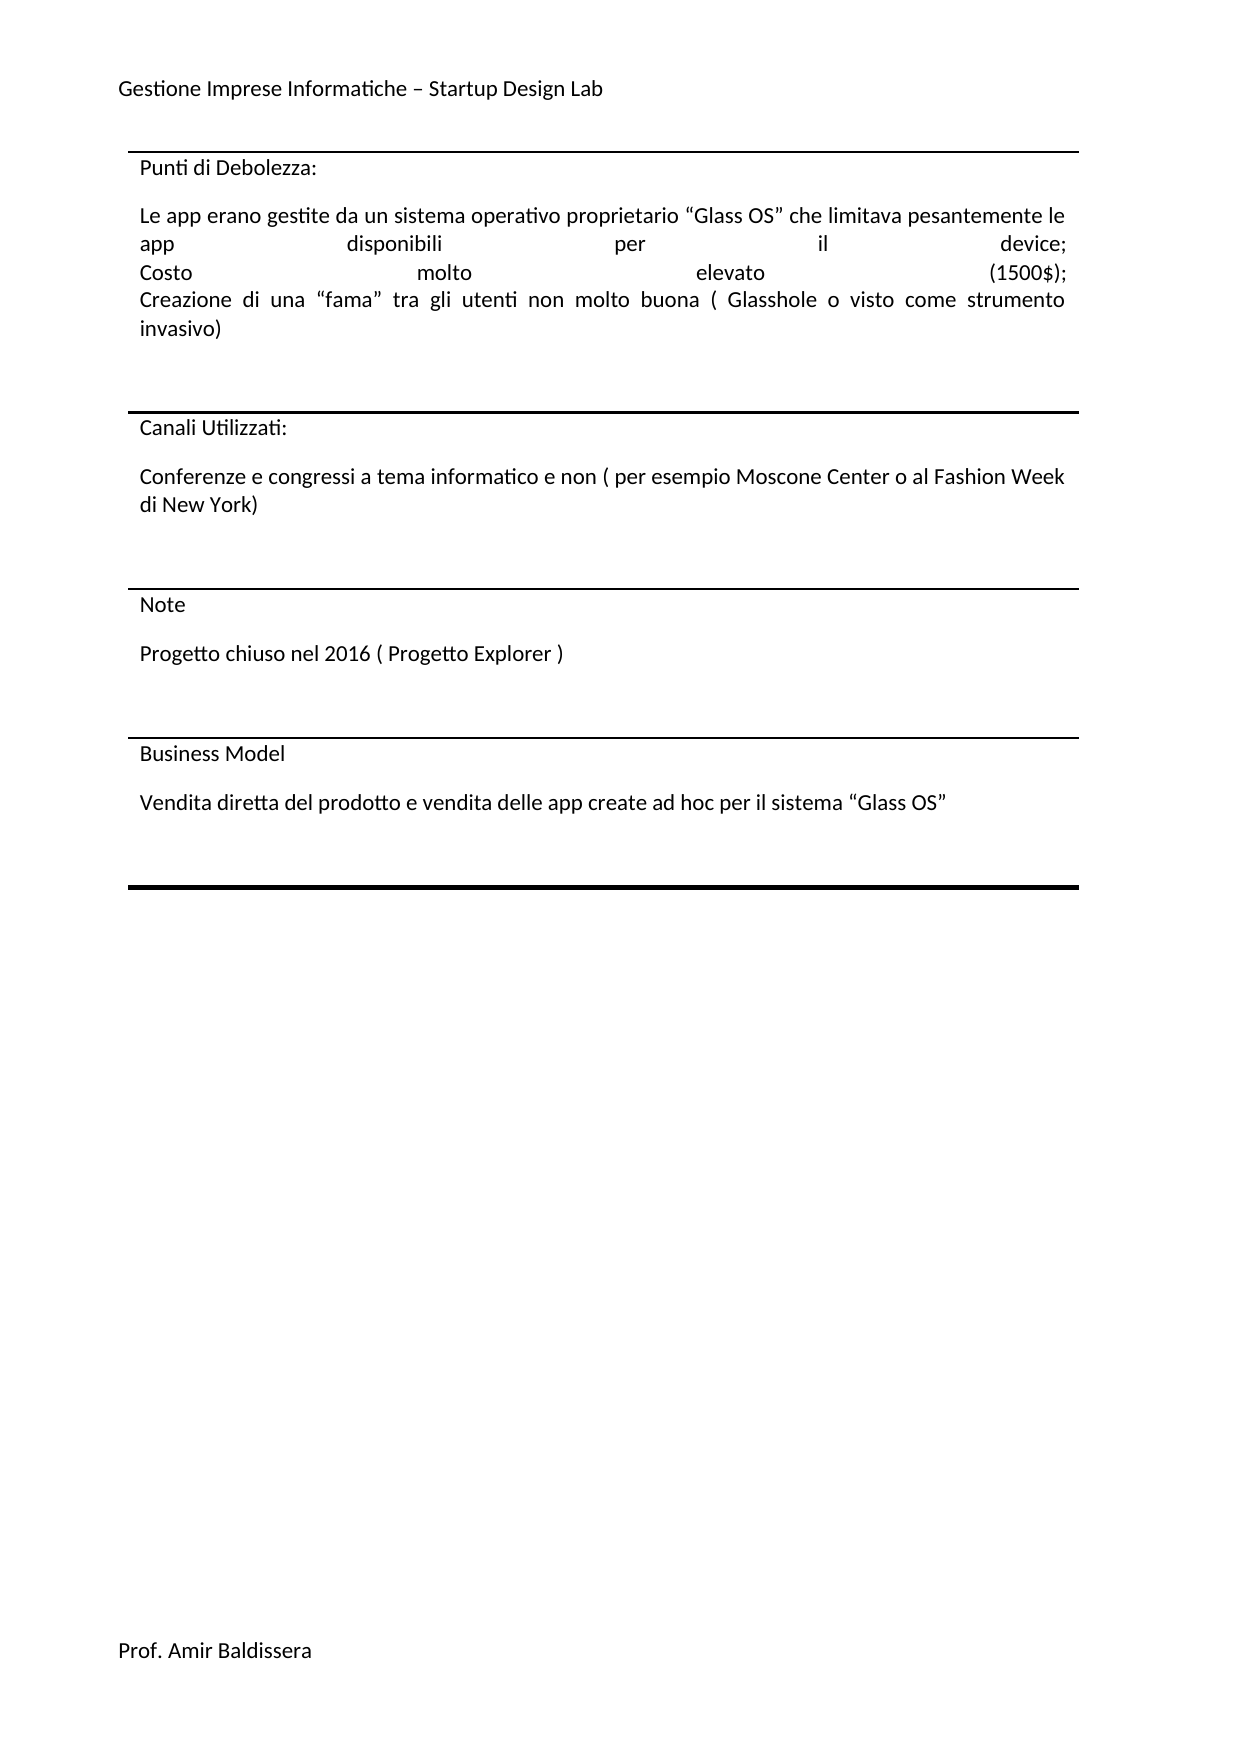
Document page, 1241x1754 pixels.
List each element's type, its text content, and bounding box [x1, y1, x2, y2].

table_cell Punti di Debolezza: Le app erano gestite da un sistema operativo proprietario “Glass OS” che limitava pesantemente le app disponibili per il device; Costo molto elevato (1500$); Creazione di una “fama” tra gli utenti non molto buona ( Glasshole o visto come strumento invasivo) [128, 153, 1078, 411]
table_cell Business Model Vendita diretta del prodotto e vendita delle app create ad hoc per il sistema “Glass OS” [128, 739, 1078, 885]
table_cell Note Progetto chiuso nel 2016 ( Progetto Explorer ) [128, 590, 1078, 737]
table_cell Canali Utilizzati: Conferenze e congressi a tema informatico e non ( per esempio Moscone Center o al Fashion Week di New York) [128, 414, 1078, 588]
